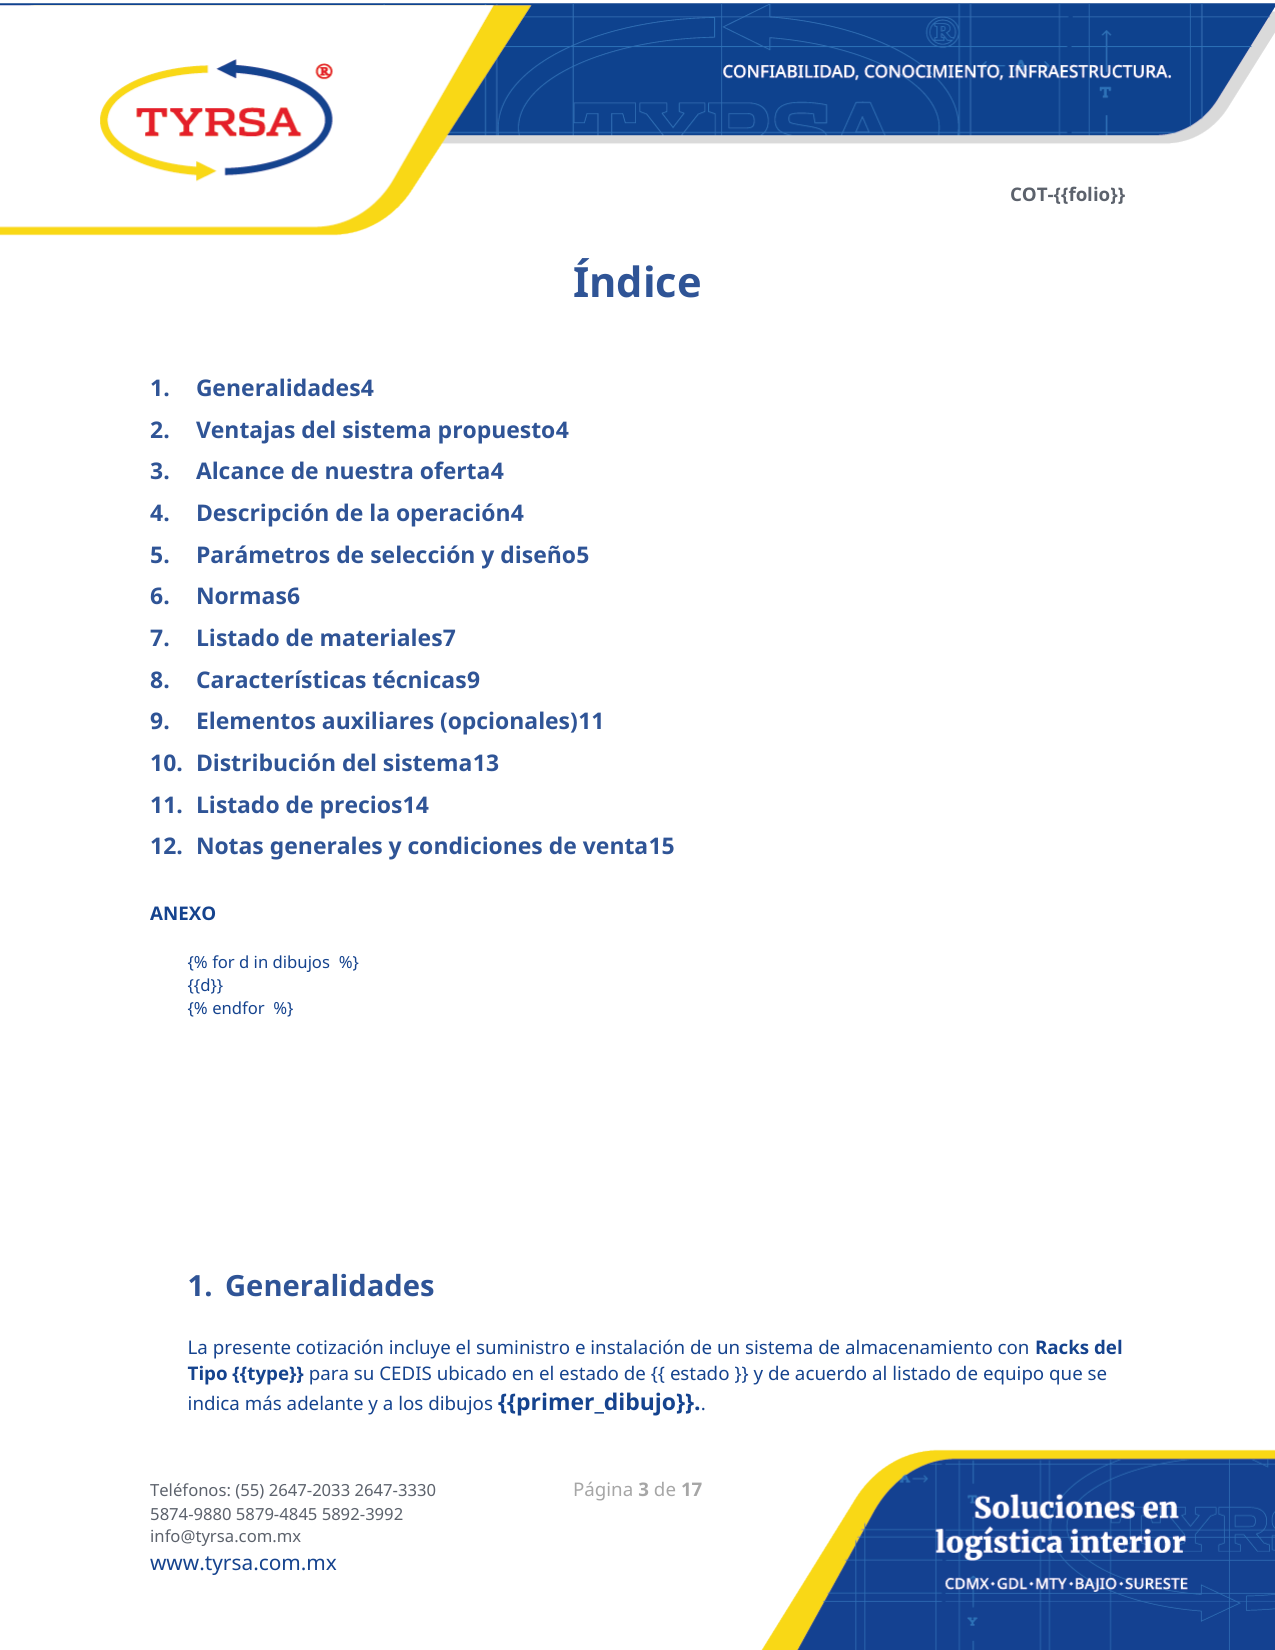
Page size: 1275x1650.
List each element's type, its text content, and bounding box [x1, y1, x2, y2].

text La presente cotización incluye el suministro e instalación de un sistema de almacenamiento con Racks del Tipo {{type}} para su CEDIS ubicado en el estado de {{ estado }} y de acuerdo al listado de equipo que se indica más adelante y a los dibujos {{primer_dibujo}}.. [187, 1308, 1125, 1445]
text 11. Listado de precios 14 [150, 788, 1125, 820]
text {% endfor %} [187, 996, 1125, 1019]
text 9. Elementos auxiliares (opcionales) 11 [150, 705, 1125, 736]
subtitle Generalidades [187, 1265, 1125, 1305]
picture [0, 3, 1275, 1650]
text 4. Descripción de la operación 4 [150, 497, 1125, 528]
text 2. Ventajas del sistema propuesto 4 [150, 413, 1125, 445]
text 10. Distribución del sistema 13 [150, 747, 1125, 778]
text 8. Características técnicas 9 [150, 663, 1125, 695]
subtitle Índice [150, 253, 1125, 310]
text 5. Parámetros de selección y diseño 5 [150, 538, 1125, 570]
text {{d}} [187, 974, 1125, 996]
text 6. Normas 6 [150, 580, 1125, 611]
text 1. Generalidades 4 [150, 372, 1125, 403]
text {% for d in dibujos %} [187, 951, 1125, 974]
text 12. Notas generales y condiciones de venta 15 [150, 830, 1125, 861]
text 3. Alcance de nuestra oferta 4 [150, 455, 1125, 486]
text 7. Listado de materiales 7 [150, 622, 1125, 653]
text ANEXO [150, 900, 1125, 925]
